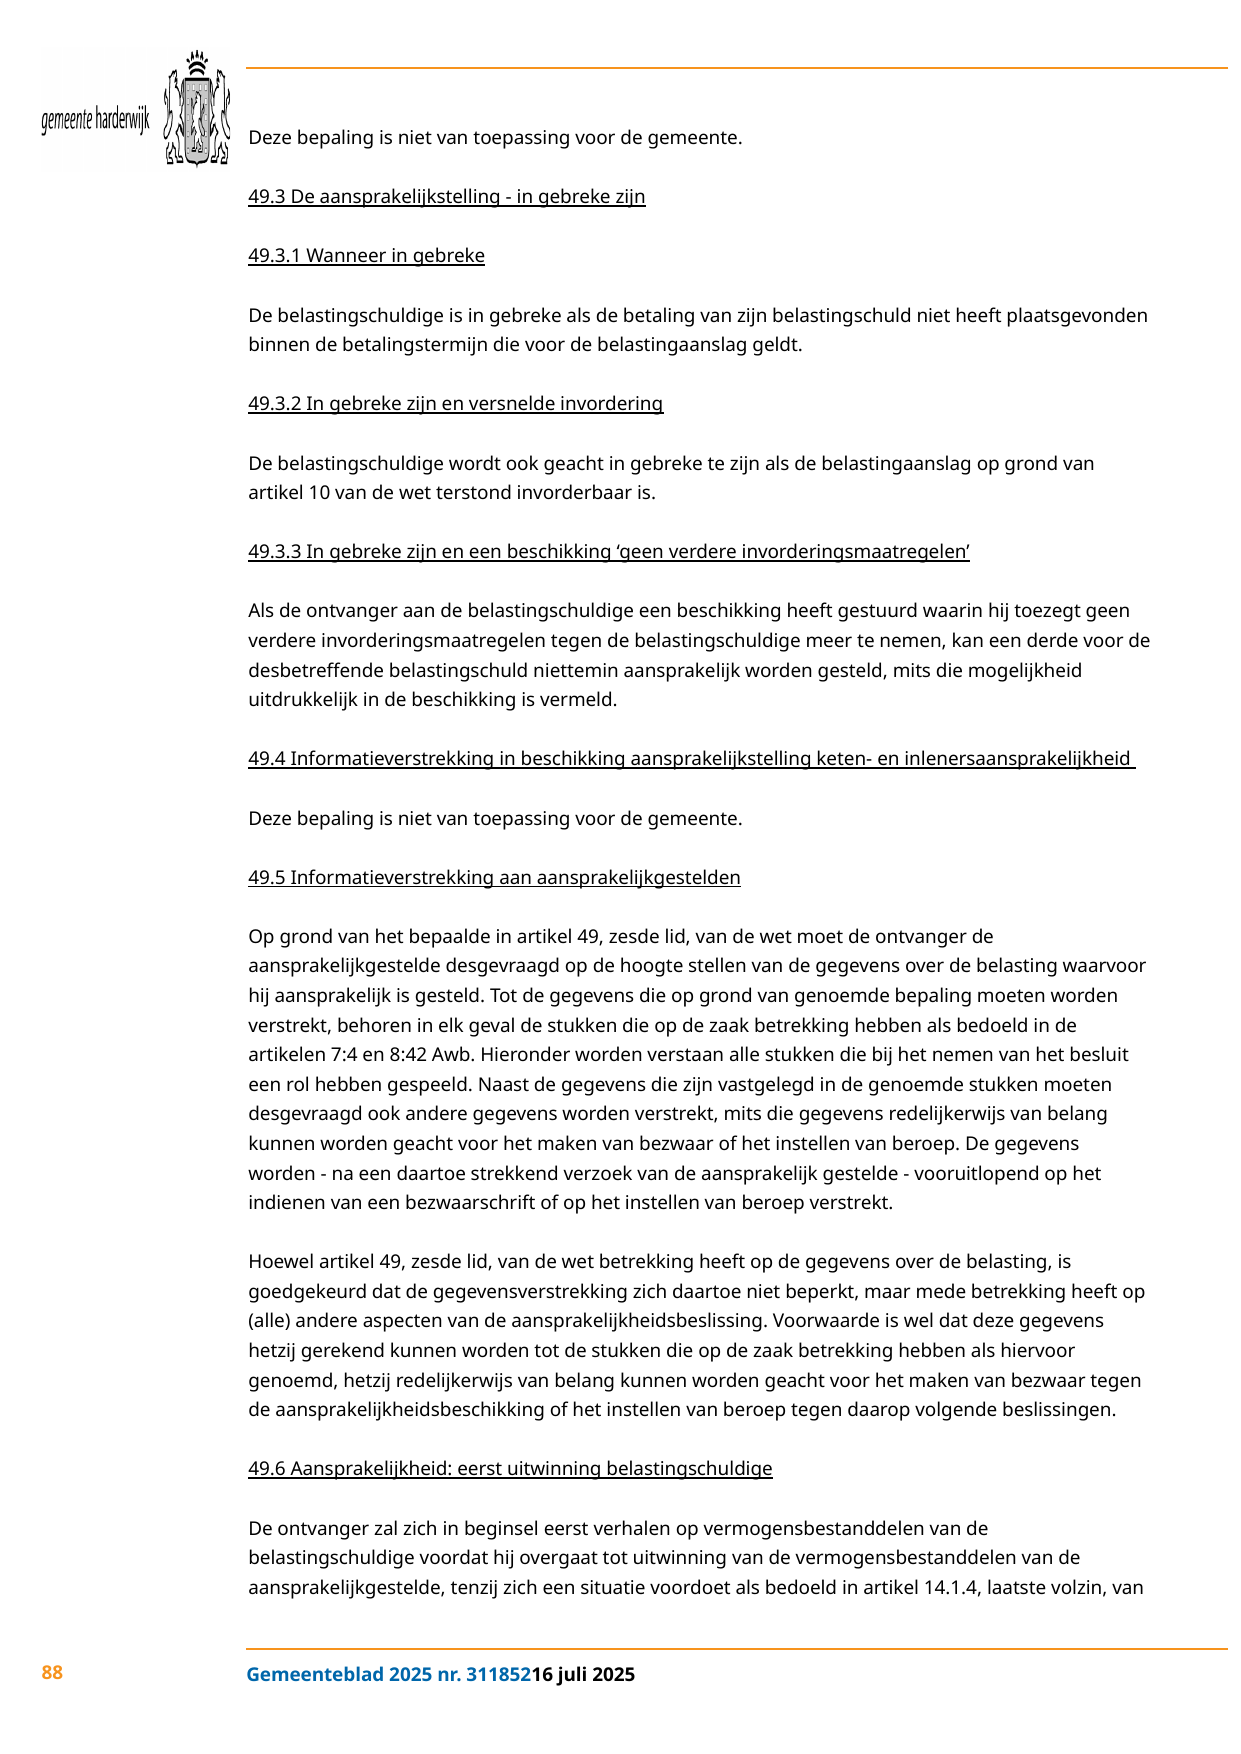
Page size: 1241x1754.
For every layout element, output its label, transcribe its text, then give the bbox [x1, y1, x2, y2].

text De belastingschuldige is in gebreke als de betaling van zijn belastingschuld niet heeft plaatsgevonden binnen de betalingstermijn die voor de belastingaanslag geldt. [248, 302, 1152, 357]
picture [41, 47, 231, 172]
text De belastingschuldige wordt ook geacht in gebreke te zijn als de belastingaanslag op grond van artikel 10 van de wet terstond invorderbaar is. [248, 450, 1152, 505]
text Hoewel artikel 49, zesde lid, van de wet betrekking heeft op de gegevens over de belasting, is goedgekeurd dat de gegevensverstrekking zich daartoe niet beperkt, maar mede betrekking heeft op (alle) andere aspecten van de aansprakelijkheidsbeslissing. Voorwaarde is wel dat deze gegevens hetzij gerekend kunnen worden tot de stukken die op de zaak betrekking hebben als hiervoor genoemd, hetzij redelijkerwijs van belang kunnen worden geacht voor het maken van bezwaar tegen de aansprakelijkheidsbeschikking of het instellen van beroep tegen daarop volgende beslissingen. [248, 1248, 1152, 1422]
text Deze bepaling is niet van toepassing voor de gemeente. [248, 124, 1152, 150]
text De ontvanger zal zich in beginsel eerst verhalen op vermogensbestanddelen van de belastingschuldige voordat hij overgaat tot uitwinning van de vermogensbestanddelen van de aansprakelijkgestelde, tenzij zich een situatie voordoet als bedoeld in artikel 14.1.4, laatste volzin, van [248, 1515, 1152, 1600]
text Op grond van het bepaalde in artikel 49, zesde lid, van de wet moet de ontvanger de aansprakelijkgestelde desgevraagd op de hoogte stellen van de gegevens over de belasting waarvoor hij aansprakelijk is gesteld. Tot de gegevens die op grond van genoemde bepaling moeten worden verstrekt, behoren in elk geval de stukken die op de zaak betrekking hebben als bedoeld in de artikelen 7:4 en 8:42 Awb. Hieronder worden verstaan alle stukken die bij het nemen van het besluit een rol hebben gespeeld. Naast de gegevens die zijn vastgelegd in de genoemde stukken moeten desgevraagd ook andere gegevens worden verstrekt, mits die gegevens redelijkerwijs van belang kunnen worden geacht voor het maken van bezwaar of het instellen van beroep. De gegevens worden - na een daartoe strekkend verzoek van de aansprakelijk gestelde - vooruitlopend op het indienen van een bezwaarschrift of op het instellen van beroep verstrekt. [248, 923, 1152, 1215]
text 49.3.1 Wanneer in gebreke [248, 243, 1152, 268]
text Deze bepaling is niet van toepassing voor de gemeente. [248, 805, 1152, 831]
text 49.3 De aansprakelijkstelling - in gebreke zijn [248, 183, 1152, 209]
text 49.6 Aansprakelijkheid: eerst uitwinning belastingschuldige [248, 1456, 1152, 1481]
text 49.4 Informatieverstrekking in beschikking aansprakelijkstelling keten- en inlenersaansprakelijkheid [248, 746, 1152, 771]
text 49.3.3 In gebreke zijn en een beschikking ‘geen verdere invorderingsmaatregelen’ [248, 538, 1152, 564]
text Als de ontvanger aan de belastingschuldige een beschikking heeft gestuurd waarin hij toezegt geen verdere invorderingsmaatregelen tegen de belastingschuldige meer te nemen, kan een derde voor de desbetreffende belastingschuld niettemin aansprakelijk worden gesteld, mits die mogelijkheid uitdrukkelijk in de beschikking is vermeld. [248, 598, 1152, 712]
text 49.5 Informatieverstrekking aan aansprakelijkgestelden [248, 864, 1152, 890]
text 49.3.2 In gebreke zijn en versnelde invordering [248, 391, 1152, 416]
